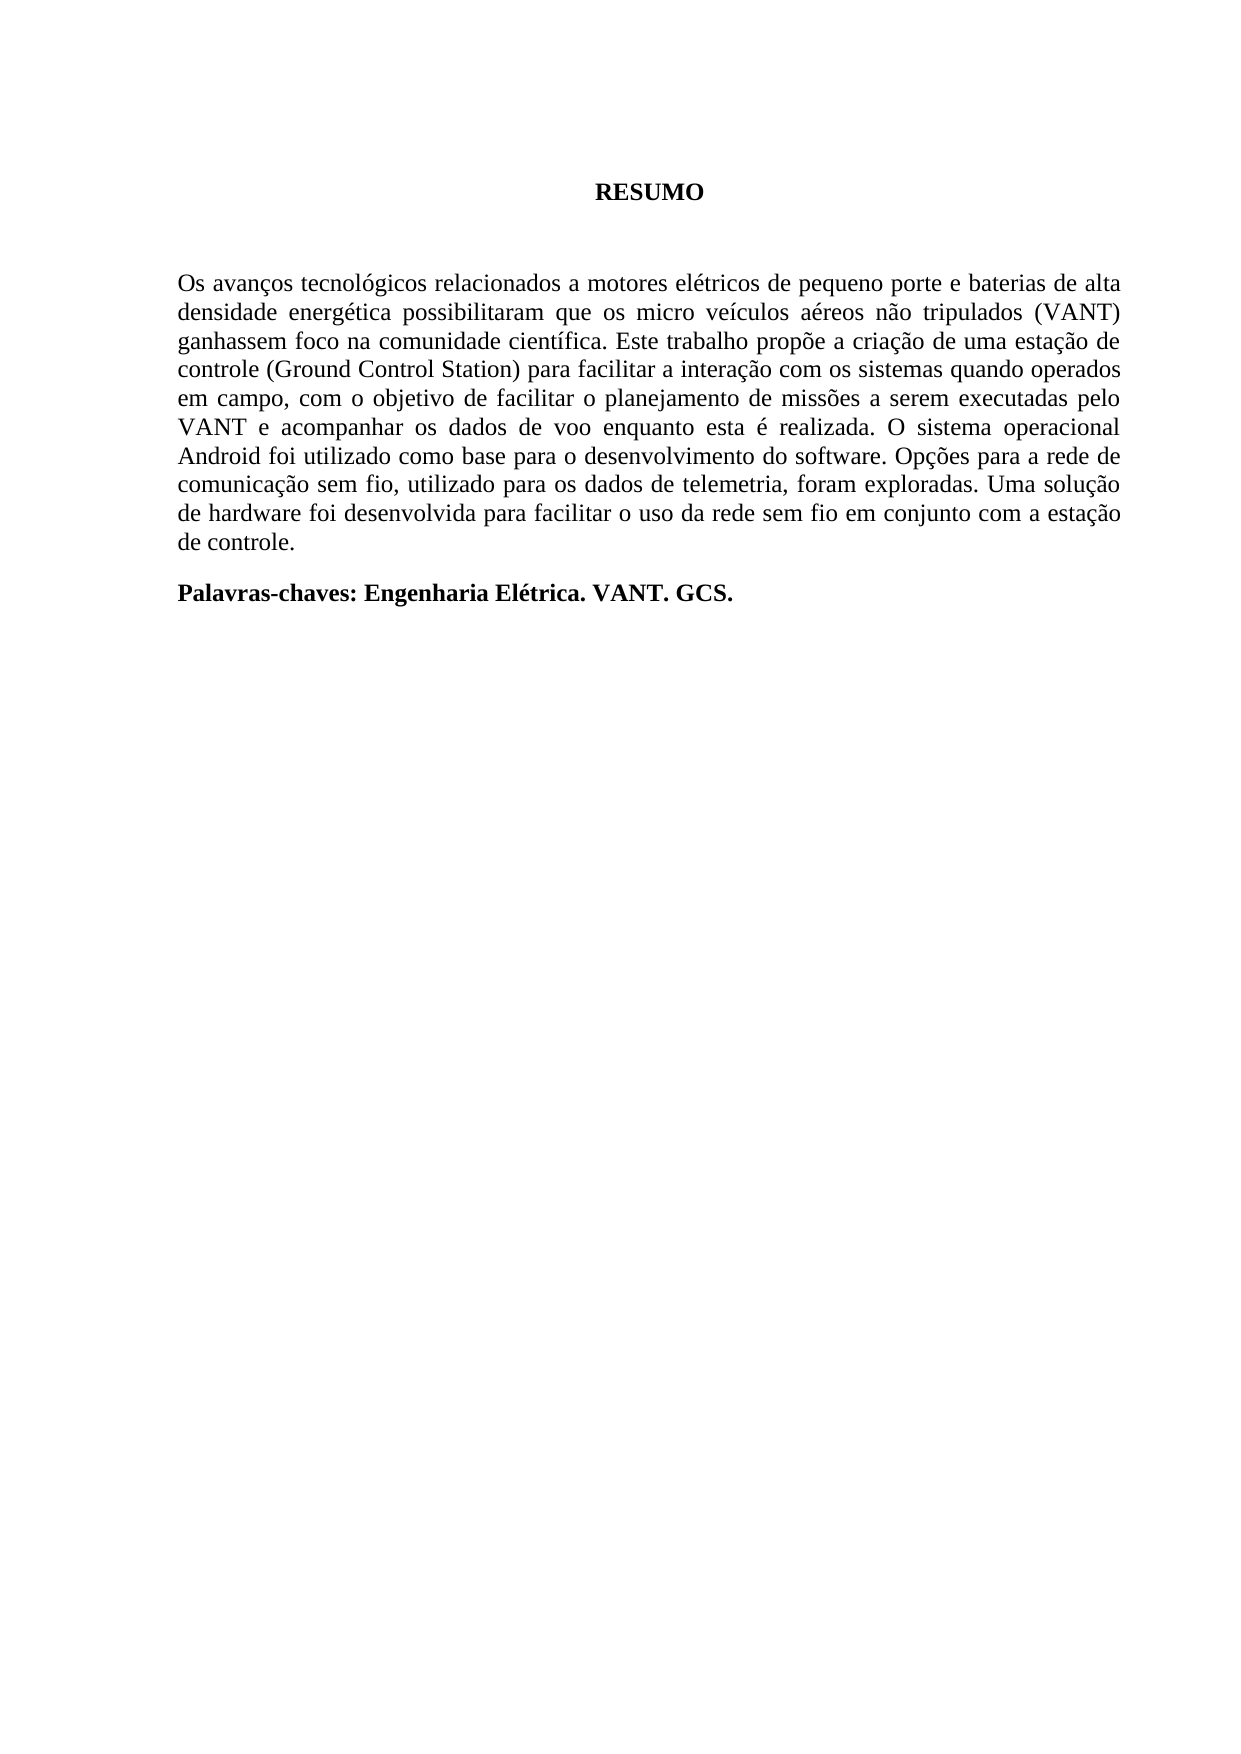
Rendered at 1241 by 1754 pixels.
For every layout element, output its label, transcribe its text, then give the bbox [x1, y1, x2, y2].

text Palavras-chaves: Engenharia Elétrica. VANT. GCS. [177, 578, 1122, 607]
text RESUMO [177, 177, 1122, 206]
text Os avanços tecnológicos relacionados a motores elétricos de pequeno porte e baterias de alta densidade energética possibilitaram que os micro veículos aéreos não tripulados (VANT) ganhassem foco na comunidade científica. Este trabalho propõe a criação de uma estação de controle (Ground Control Station) para facilitar a interação com os sistemas quando operados em campo, com o objetivo de facilitar o planejamento de missões a serem executadas pelo VANT e acompanhar os dados de voo enquanto esta é realizada. O sistema operacional Android foi utilizado como base para o desenvolvimento do software. Opções para a rede de comunicação sem fio, utilizado para os dados de telemetria, foram exploradas. Uma solução de hardware foi desenvolvida para facilitar o uso da rede sem fio em conjunto com a estação de controle. [177, 268, 1122, 556]
